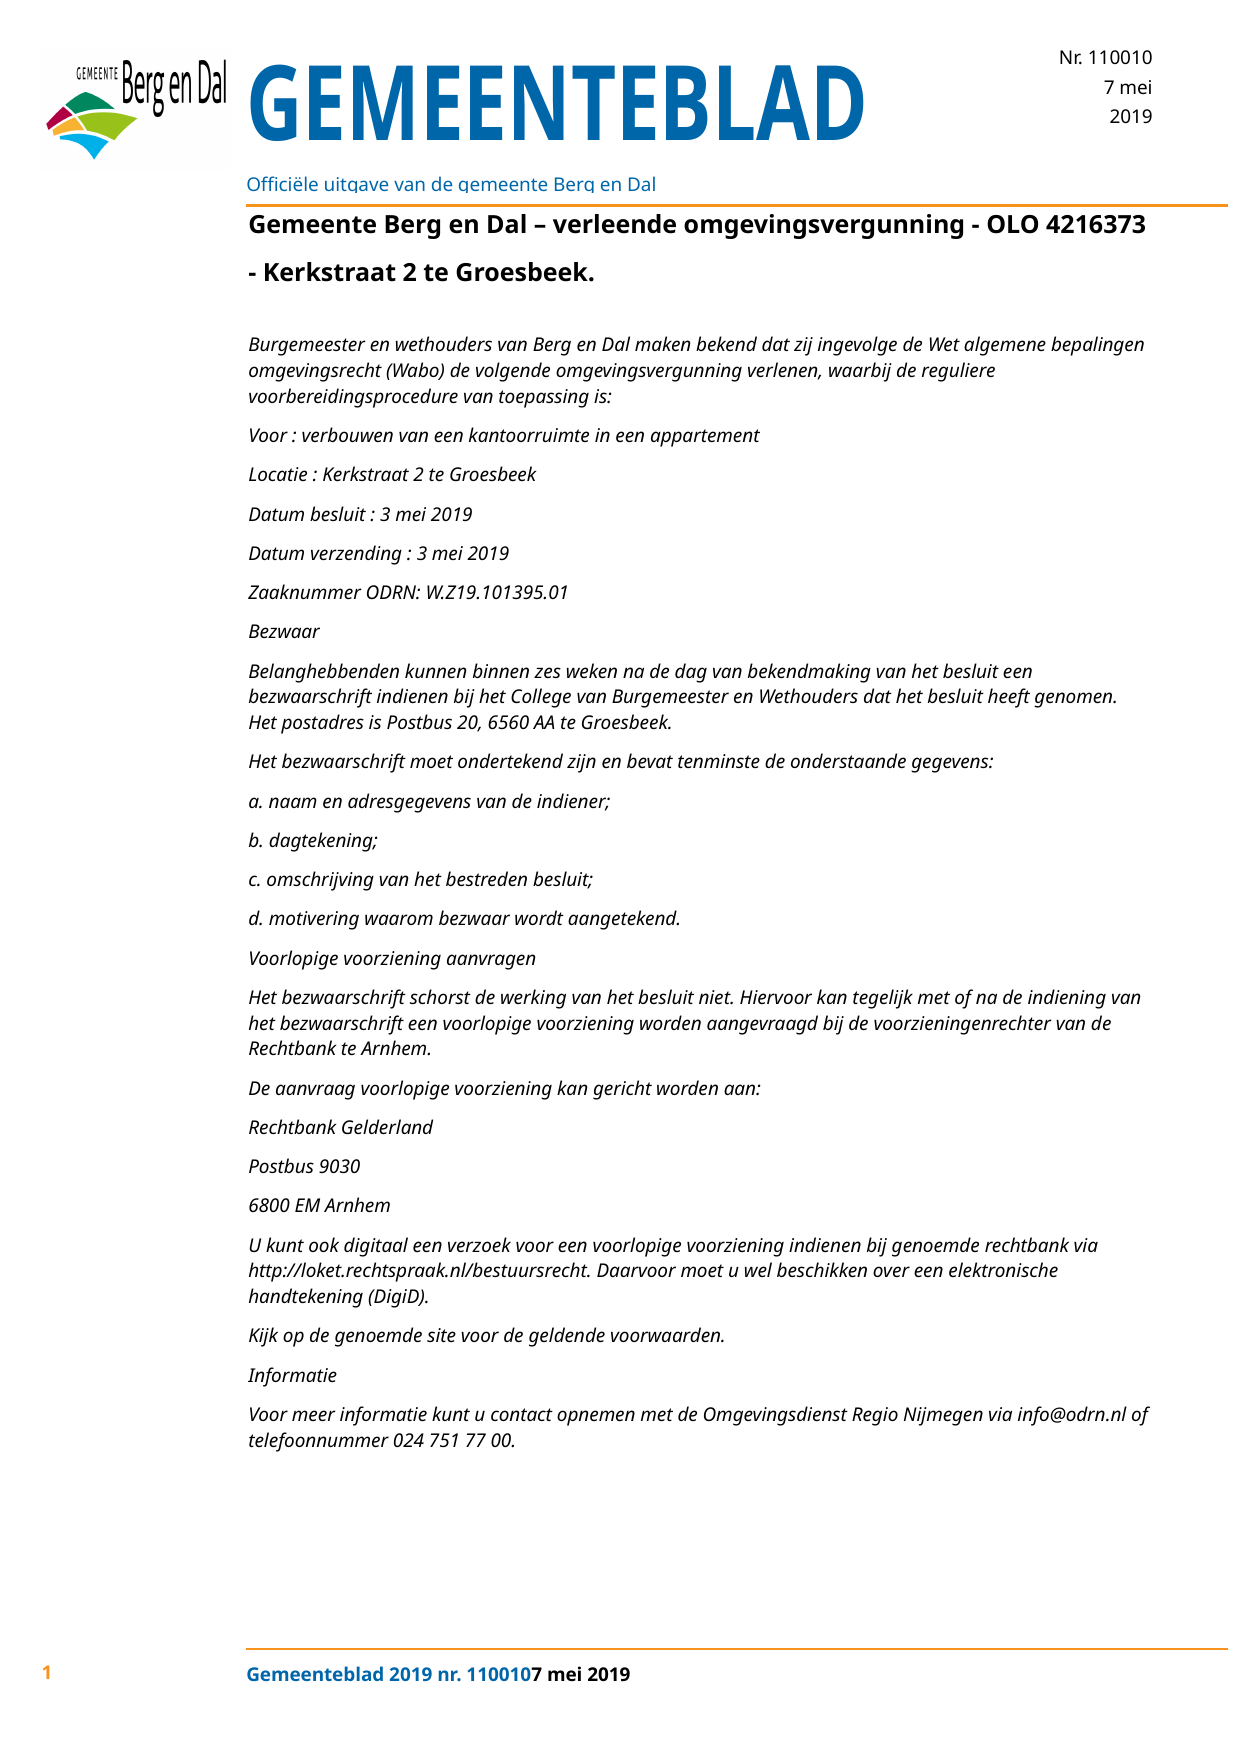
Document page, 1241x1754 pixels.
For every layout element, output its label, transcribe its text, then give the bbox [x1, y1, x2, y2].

text Datum verzending : 3 mei 2019 [248, 540, 1152, 566]
text Locatie : Kerkstraat 2 te Groesbeek [248, 461, 1152, 487]
text b. dagtekening; [248, 827, 1152, 853]
text Rechtbank Gelderland [248, 1114, 1152, 1140]
text U kunt ook digitaal een verzoek voor een voorlopige voorziening indienen bij genoemde rechtbank via http://loket.rechtspraak.nl/bestuursrecht. Daarvoor moet u wel beschikken over een elektronische handtekening (DigiD). [248, 1232, 1152, 1309]
text Voor : verbouwen van een kantoorruimte in een appartement [248, 422, 1152, 448]
text Kijk op de genoemde site voor de geldende voorwaarden. [248, 1323, 1152, 1348]
text c. omschrijving van het bestreden besluit; [248, 866, 1152, 892]
text Voorlopige voorziening aanvragen [248, 945, 1152, 971]
text 6800 EM Arnhem [248, 1193, 1152, 1218]
text Het bezwaarschrift schorst de werking van het besluit niet. Hiervoor kan tegelijk met of na de indiening van het bezwaarschrift een voorlopige voorziening worden aangevraagd bij de voorzieningenrechter van de Rechtbank te Arnhem. [248, 984, 1152, 1061]
text Zaaknummer ODRN: W.Z19.101395.01 [248, 579, 1152, 605]
text De aanvraag voorlopige voorziening kan gericht worden aan: [248, 1075, 1152, 1101]
text a. naam en adresgegevens van de indiener; [248, 788, 1152, 813]
text Burgemeester en wethouders van Berg en Dal maken bekend dat zij ingevolge de Wet algemene bepalingen omgevingsrecht (Wabo) de volgende omgevingsvergunning verlenen, waarbij de reguliere voorbereidingsprocedure van toepassing is: [248, 331, 1152, 409]
text Het bezwaarschrift moet ondertekend zijn en bevat tenminste de onderstaande gegevens: [248, 748, 1152, 774]
text Postbus 9030 [248, 1153, 1152, 1179]
text Belanghebbenden kunnen binnen zes weken na de dag van bekendmaking van het besluit een bezwaarschrift indienen bij het College van Burgemeester en Wethouders dat het besluit heeft genomen. Het postadres is Postbus 20, 6560 AA te Groesbeek. [248, 658, 1152, 735]
text Gemeente Berg en Dal – verleende omgevingsvergunning - OLO 4216373 - Kerkstraat 2 te Groesbeek. [248, 207, 1152, 288]
picture [41, 47, 231, 172]
text d. motivering waarom bezwaar wordt aangetekend. [248, 906, 1152, 931]
text Datum besluit : 3 mei 2019 [248, 501, 1152, 526]
text Informatie [248, 1362, 1152, 1388]
text Voor meer informatie kunt u contact opnemen met de Omgevingsdienst Regio Nijmegen via info@odrn.nl of telefoonnummer 024 751 77 00. [248, 1401, 1152, 1453]
text Bezwaar [248, 618, 1152, 644]
